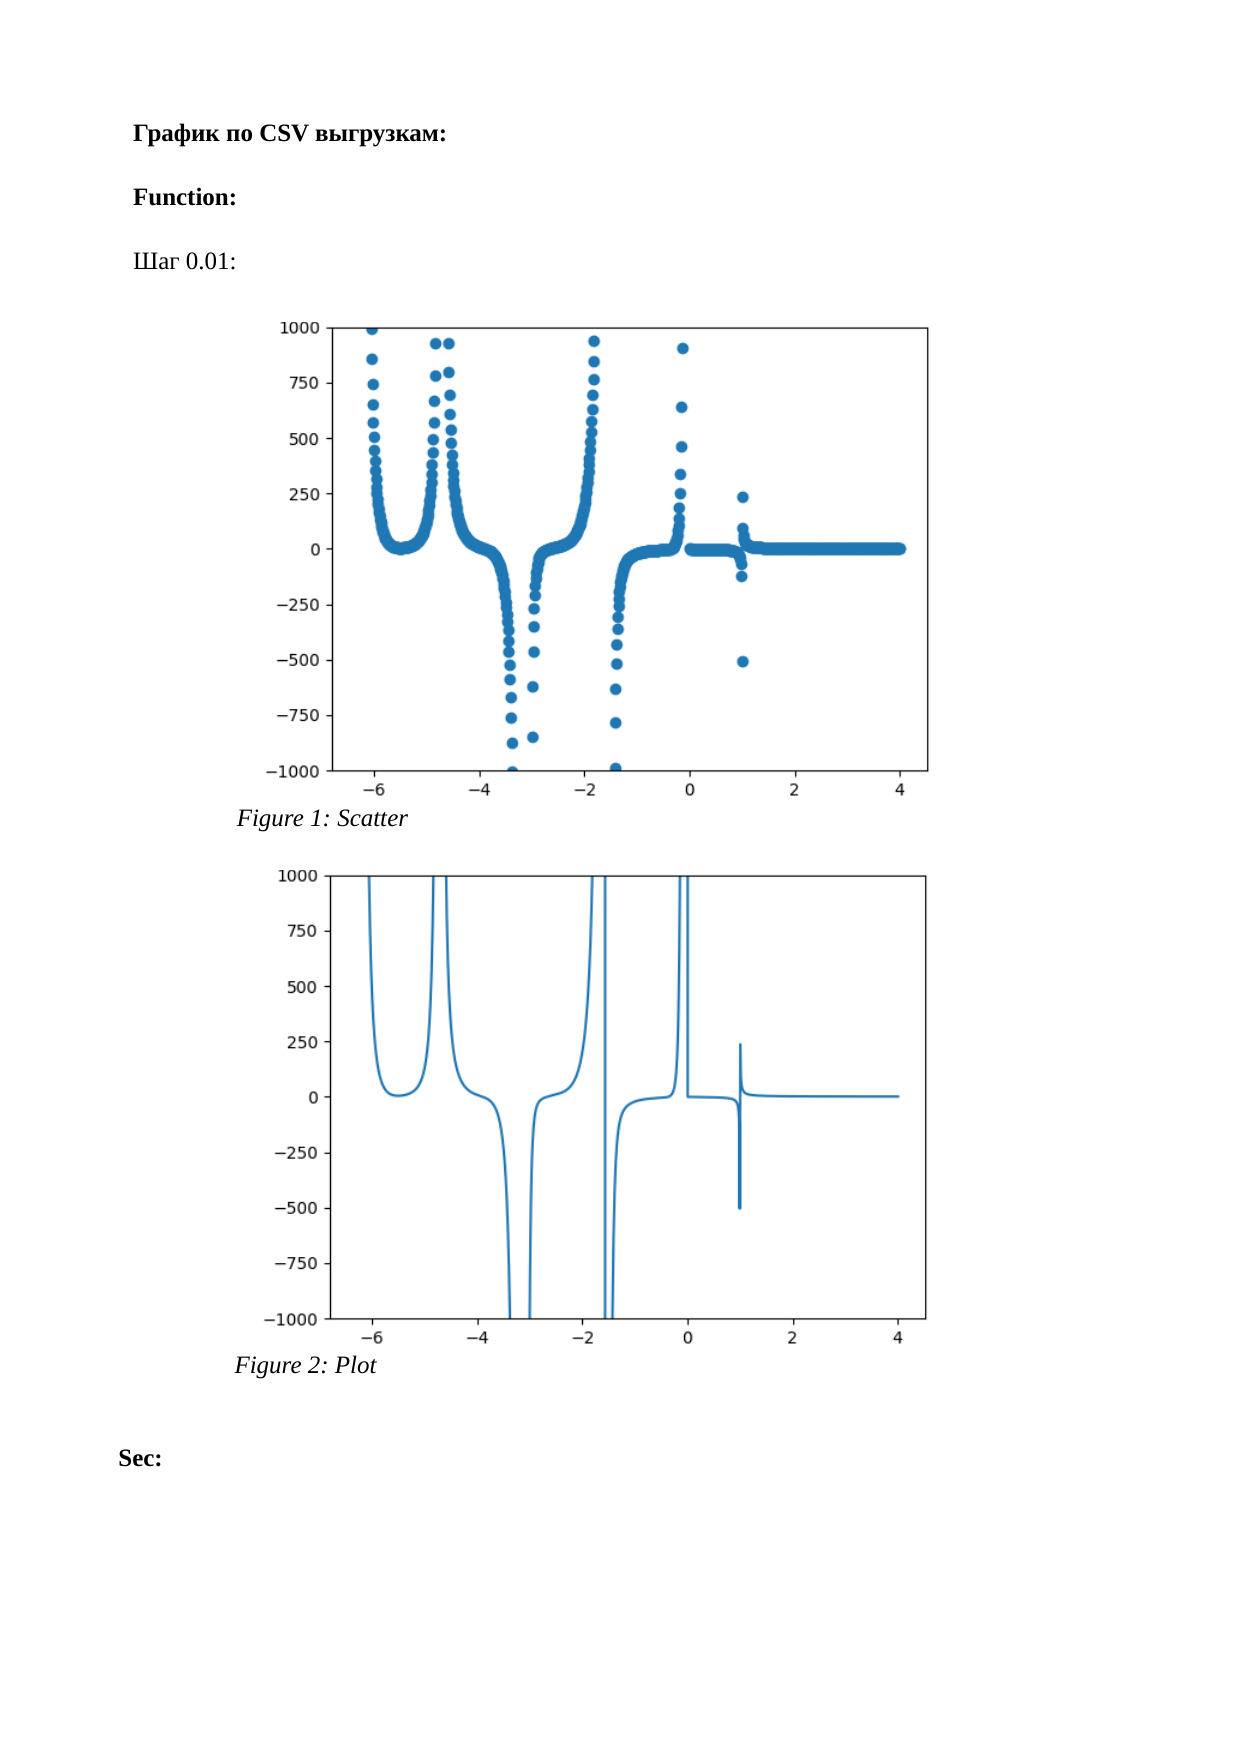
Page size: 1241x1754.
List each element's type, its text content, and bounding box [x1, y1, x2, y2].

text График по CSV выгрузкам: [118, 118, 1122, 147]
picture [236, 322, 1004, 804]
text Шаг 0.01: [118, 246, 1122, 275]
picture [234, 870, 1002, 1351]
text Figure 1: Scatter [237, 804, 1004, 832]
text Sec: [118, 1443, 1122, 1472]
text Function: [118, 182, 1122, 211]
text Figure 2: Plot [234, 1351, 1001, 1379]
